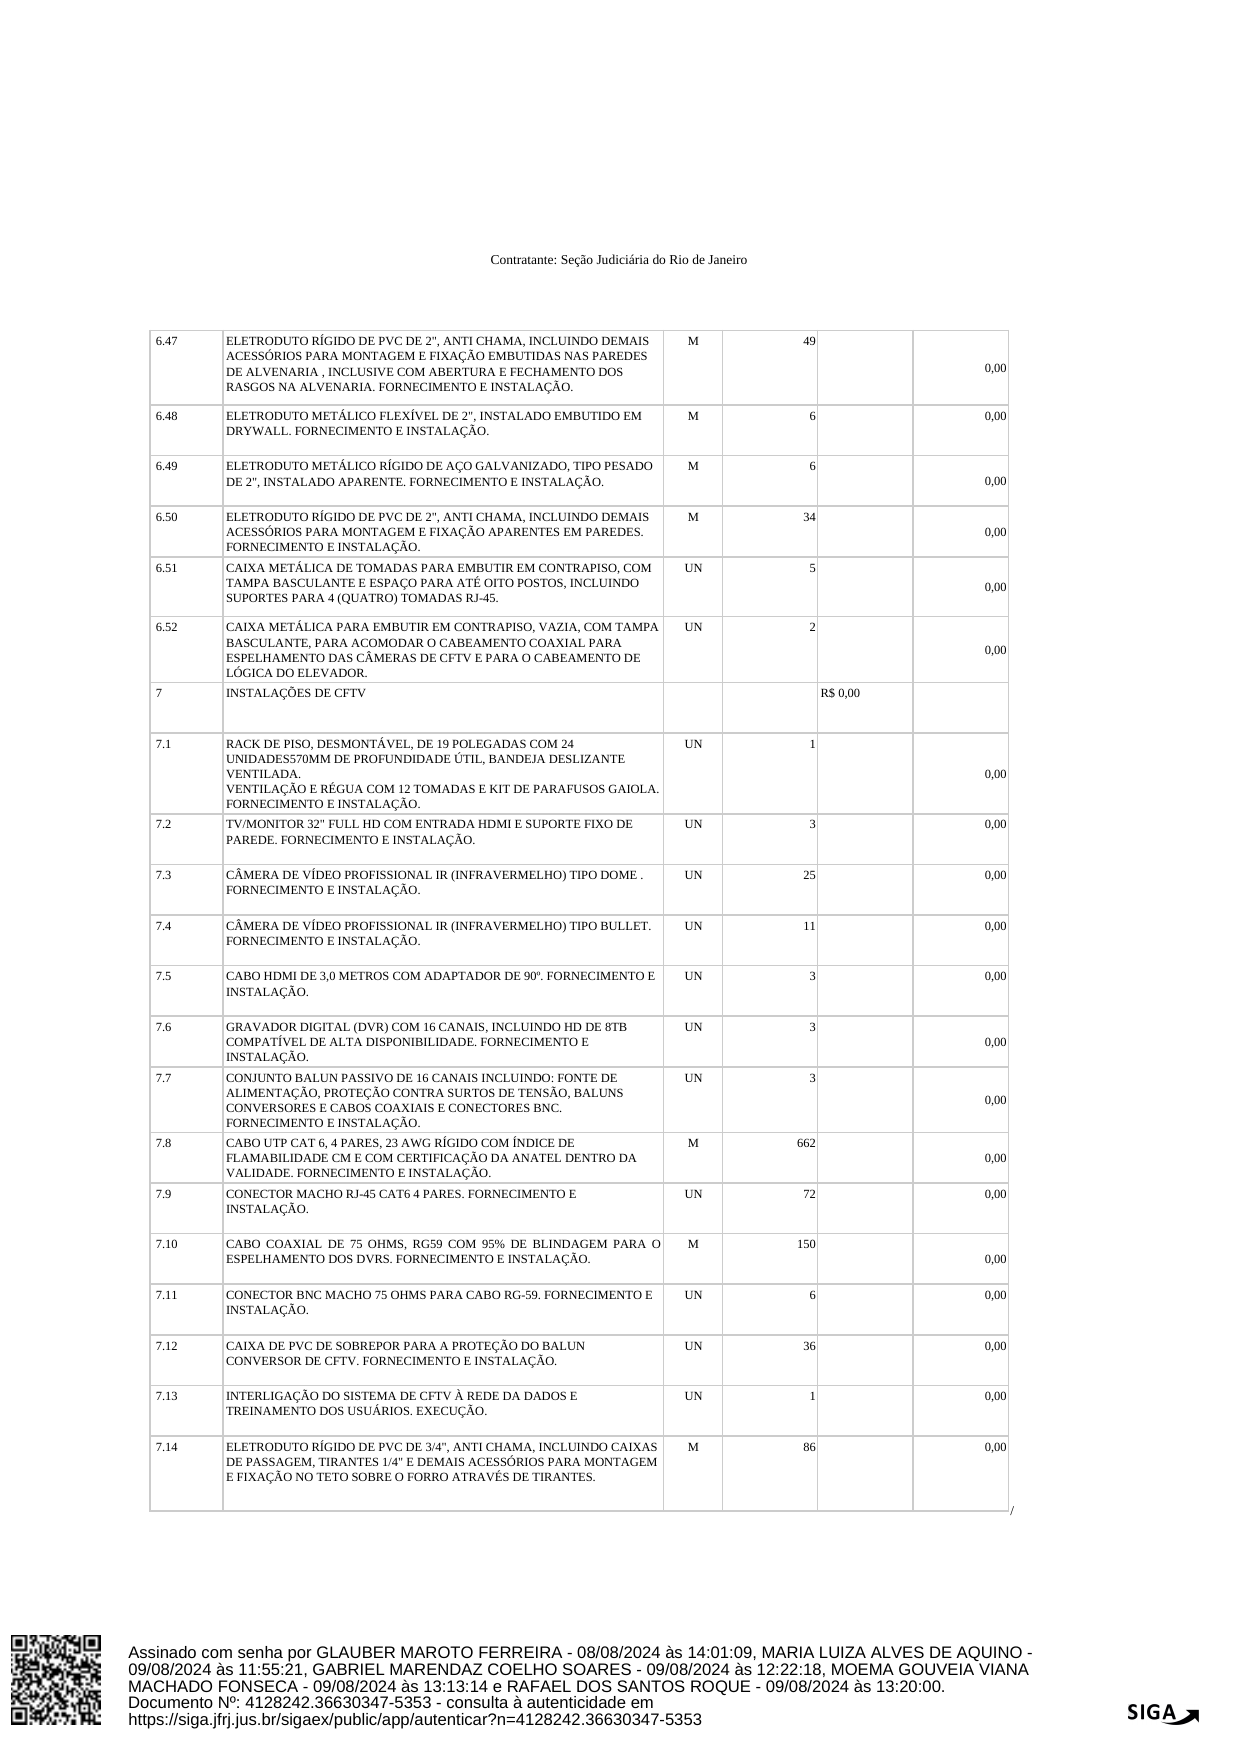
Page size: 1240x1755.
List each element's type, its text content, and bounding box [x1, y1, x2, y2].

table_cell 0,00 [914, 734, 1008, 813]
table_cell 662 [723, 1133, 817, 1182]
table_cell CABO COAXIAL DE 75 OHMS, RG59 COM 95% DE BLINDAGEM PARA O ESPELHAMENTO DOS DVRS. FORNECIMENTO E INSTALAÇÃO. [224, 1234, 663, 1283]
table_cell 0,00 [914, 1068, 1008, 1131]
table_cell 0,00 [914, 916, 1008, 965]
table_cell CONECTOR MACHO RJ-45 CAT6 4 PARES. FORNECIMENTO E INSTALAÇÃO. [224, 1184, 663, 1233]
table_cell 7.10 [151, 1234, 222, 1283]
table_cell 86 [723, 1437, 817, 1510]
table_cell [818, 1017, 912, 1066]
table_cell 34 [723, 507, 817, 556]
table_cell 6 [723, 456, 817, 505]
table_cell ELETRODUTO METÁLICO FLEXÍVEL DE 2", INSTALADO EMBUTIDO EM DRYWALL. FORNECIMENTO E INSTALAÇÃO. [224, 406, 663, 455]
table_cell [914, 683, 1008, 732]
table_cell 6 [723, 406, 817, 455]
table_cell UN [664, 1386, 722, 1435]
table_cell 0,00 [914, 507, 1008, 556]
table_cell 0,00 [914, 1386, 1008, 1435]
table_cell [818, 406, 912, 455]
table_cell 5 [723, 558, 817, 616]
table_cell [818, 1068, 912, 1131]
table_cell 72 [723, 1184, 817, 1233]
table_cell M [664, 1234, 722, 1283]
table_cell UN [664, 558, 722, 616]
table_cell [723, 683, 817, 732]
table_cell CONECTOR BNC MACHO 75 OHMS PARA CABO RG-59. FORNECIMENTO E INSTALAÇÃO. [224, 1285, 663, 1334]
table_header 6.47 [151, 331, 222, 404]
table_cell M [664, 507, 722, 556]
table_header 0,00 [914, 331, 1008, 404]
table_cell [818, 966, 912, 1015]
table_cell CAIXA DE PVC DE SOBREPOR PARA A PROTEÇÃO DO BALUN CONVERSOR DE CFTV. FORNECIMENTO E INSTALAÇÃO. [224, 1336, 663, 1384]
table_cell 3 [723, 966, 817, 1015]
table_cell CABO UTP CAT 6, 4 PARES, 23 AWG RÍGIDO COM ÍNDICE DE FLAMABILIDADE CM E COM CERTIFICAÇÃO DA ANATEL DENTRO DA VALIDADE. FORNECIMENTO E INSTALAÇÃO. [224, 1133, 663, 1182]
table_cell UN [664, 1184, 722, 1233]
table_cell [818, 1285, 912, 1334]
table_cell [818, 1133, 912, 1182]
table_cell CÂMERA DE VÍDEO PROFISSIONAL IR (INFRAVERMELHO) TIPO DOME . FORNECIMENTO E INSTALAÇÃO. [224, 865, 663, 914]
table_cell UN [664, 1285, 722, 1334]
table_cell UN [664, 1017, 722, 1066]
table_cell [818, 1234, 912, 1283]
table_cell 6.48 [151, 406, 222, 455]
table_cell 11 [723, 916, 817, 965]
table_cell 7.12 [151, 1336, 222, 1384]
table_cell UN [664, 1336, 722, 1384]
table_header M [664, 331, 722, 404]
table_cell 6.49 [151, 456, 222, 505]
table_cell [818, 617, 912, 682]
table_cell 6.51 [151, 558, 222, 616]
table_cell 7.14 [151, 1437, 222, 1510]
table_cell CÂMERA DE VÍDEO PROFISSIONAL IR (INFRAVERMELHO) TIPO BULLET. FORNECIMENTO E INSTALAÇÃO. [224, 916, 663, 965]
table_cell 1 [723, 1386, 817, 1435]
table_cell UN [664, 1068, 722, 1131]
table_cell 36 [723, 1336, 817, 1384]
table_cell CAIXA METÁLICA DE TOMADAS PARA EMBUTIR EM CONTRAPISO, COM TAMPA BASCULANTE E ESPAÇO PARA ATÉ OITO POSTOS, INCLUINDO SUPORTES PARA 4 (QUATRO) TOMADAS RJ-45. [224, 558, 663, 616]
table_cell 0,00 [914, 617, 1008, 682]
table_cell 0,00 [914, 558, 1008, 616]
table_cell 0,00 [914, 966, 1008, 1015]
table_cell 7.11 [151, 1285, 222, 1334]
table_cell 0,00 [914, 1234, 1008, 1283]
table_cell RACK DE PISO, DESMONTÁVEL, DE 19 POLEGADAS COM 24 UNIDADES570MM DE PROFUNDIDADE ÚTIL, BANDEJA DESLIZANTE VENTILADA. VENTILAÇÃO E RÉGUA COM 12 TOMADAS E KIT DE PARAFUSOS GAIOLA. FORNECIMENTO E INSTALAÇÃO. [224, 734, 663, 813]
table_cell R$ 0,00 [818, 683, 912, 732]
table_cell UN [664, 734, 722, 813]
table_cell 6.52 [151, 617, 222, 682]
table_cell [818, 1336, 912, 1384]
table_cell CONJUNTO BALUN PASSIVO DE 16 CANAIS INCLUINDO: FONTE DE ALIMENTAÇÃO, PROTEÇÃO CONTRA SURTOS DE TENSÃO, BALUNS CONVERSORES E CABOS COAXIAIS E CONECTORES BNC. FORNECIMENTO E INSTALAÇÃO. [224, 1068, 663, 1131]
table_cell M [664, 456, 722, 505]
table_header [818, 331, 912, 404]
table_cell 7.2 [151, 815, 222, 863]
table_cell [818, 1184, 912, 1233]
table_cell ELETRODUTO RÍGIDO DE PVC DE 3/4", ANTI CHAMA, INCLUINDO CAIXAS DE PASSAGEM, TIRANTES 1/4" E DEMAIS ACESSÓRIOS PARA MONTAGEM E FIXAÇÃO NO TETO SOBRE O FORRO ATRAVÉS DE TIRANTES. [224, 1437, 663, 1510]
table_cell M [664, 1437, 722, 1510]
table_cell 3 [723, 815, 817, 863]
table_cell 0,00 [914, 1184, 1008, 1233]
table_cell [818, 815, 912, 863]
table_cell 0,00 [914, 406, 1008, 455]
table_cell [664, 683, 722, 732]
table_cell 7.8 [151, 1133, 222, 1182]
table_cell 0,00 [914, 456, 1008, 505]
table_cell 0,00 [914, 1437, 1008, 1510]
table_cell [818, 456, 912, 505]
table_cell 0,00 [914, 1017, 1008, 1066]
table_cell M [664, 1133, 722, 1182]
table_cell [818, 507, 912, 556]
table_cell 7.3 [151, 865, 222, 914]
table_cell [818, 1437, 912, 1510]
table_cell 0,00 [914, 1285, 1008, 1334]
table_cell M [664, 406, 722, 455]
table_cell 6 [723, 1285, 817, 1334]
table_cell 7.1 [151, 734, 222, 813]
table_cell 7.13 [151, 1386, 222, 1435]
table_cell UN [664, 966, 722, 1015]
table_cell [818, 865, 912, 914]
table_cell CABO HDMI DE 3,0 METROS COM ADAPTADOR DE 90º. FORNECIMENTO E INSTALAÇÃO. [224, 966, 663, 1015]
table_cell 150 [723, 1234, 817, 1283]
table_cell [818, 734, 912, 813]
table_cell 0,00 [914, 1336, 1008, 1384]
table_cell 1 [723, 734, 817, 813]
table_cell [818, 558, 912, 616]
table_cell [818, 916, 912, 965]
table_cell 7 [151, 683, 222, 732]
table_cell 7.4 [151, 916, 222, 965]
table_cell 7.7 [151, 1068, 222, 1131]
table_cell TV/MONITOR 32" FULL HD COM ENTRADA HDMI E SUPORTE FIXO DE PAREDE. FORNECIMENTO E INSTALAÇÃO. [224, 815, 663, 863]
table_cell UN [664, 815, 722, 863]
table_cell 0,00 [914, 815, 1008, 863]
table_cell 6.50 [151, 507, 222, 556]
table_cell [818, 1386, 912, 1435]
table_cell UN [664, 916, 722, 965]
table_header ELETRODUTO RÍGIDO DE PVC DE 2", ANTI CHAMA, INCLUINDO DEMAIS ACESSÓRIOS PARA MONTAGEM E FIXAÇÃO EMBUTIDAS NAS PAREDES DE ALVENARIA , INCLUSIVE COM ABERTURA E FECHAMENTO DOS RASGOS NA ALVENARIA. FORNECIMENTO E INSTALAÇÃO. [224, 331, 663, 404]
table_header 49 [723, 331, 817, 404]
table_cell UN [664, 865, 722, 914]
table_cell 2 [723, 617, 817, 682]
table_cell CAIXA METÁLICA PARA EMBUTIR EM CONTRAPISO, VAZIA, COM TAMPA BASCULANTE, PARA ACOMODAR O CABEAMENTO COAXIAL PARA ESPELHAMENTO DAS CÂMERAS DE CFTV E PARA O CABEAMENTO DE LÓGICA DO ELEVADOR. [224, 617, 663, 682]
table_cell GRAVADOR DIGITAL (DVR) COM 16 CANAIS, INCLUINDO HD DE 8TB COMPATÍVEL DE ALTA DISPONIBILIDADE. FORNECIMENTO E INSTALAÇÃO. [224, 1017, 663, 1066]
table_cell INSTALAÇÕES DE CFTV [224, 683, 663, 732]
table_cell INTERLIGAÇÃO DO SISTEMA DE CFTV À REDE DA DADOS E TREINAMENTO DOS USUÁRIOS. EXECUÇÃO. [224, 1386, 663, 1435]
table_cell 0,00 [914, 1133, 1008, 1182]
table_cell 7.5 [151, 966, 222, 1015]
table_cell 25 [723, 865, 817, 914]
table_cell UN [664, 617, 722, 682]
table_cell 3 [723, 1017, 817, 1066]
table_cell 3 [723, 1068, 817, 1131]
table_cell 7.6 [151, 1017, 222, 1066]
table_cell ELETRODUTO RÍGIDO DE PVC DE 2", ANTI CHAMA, INCLUINDO DEMAIS ACESSÓRIOS PARA MONTAGEM E FIXAÇÃO APARENTES EM PAREDES. FORNECIMENTO E INSTALAÇÃO. [224, 507, 663, 556]
table_cell 7.9 [151, 1184, 222, 1233]
table_cell 0,00 [914, 865, 1008, 914]
table_cell ELETRODUTO METÁLICO RÍGIDO DE AÇO GALVANIZADO, TIPO PESADO DE 2", INSTALADO APARENTE. FORNECIMENTO E INSTALAÇÃO. [224, 456, 663, 505]
